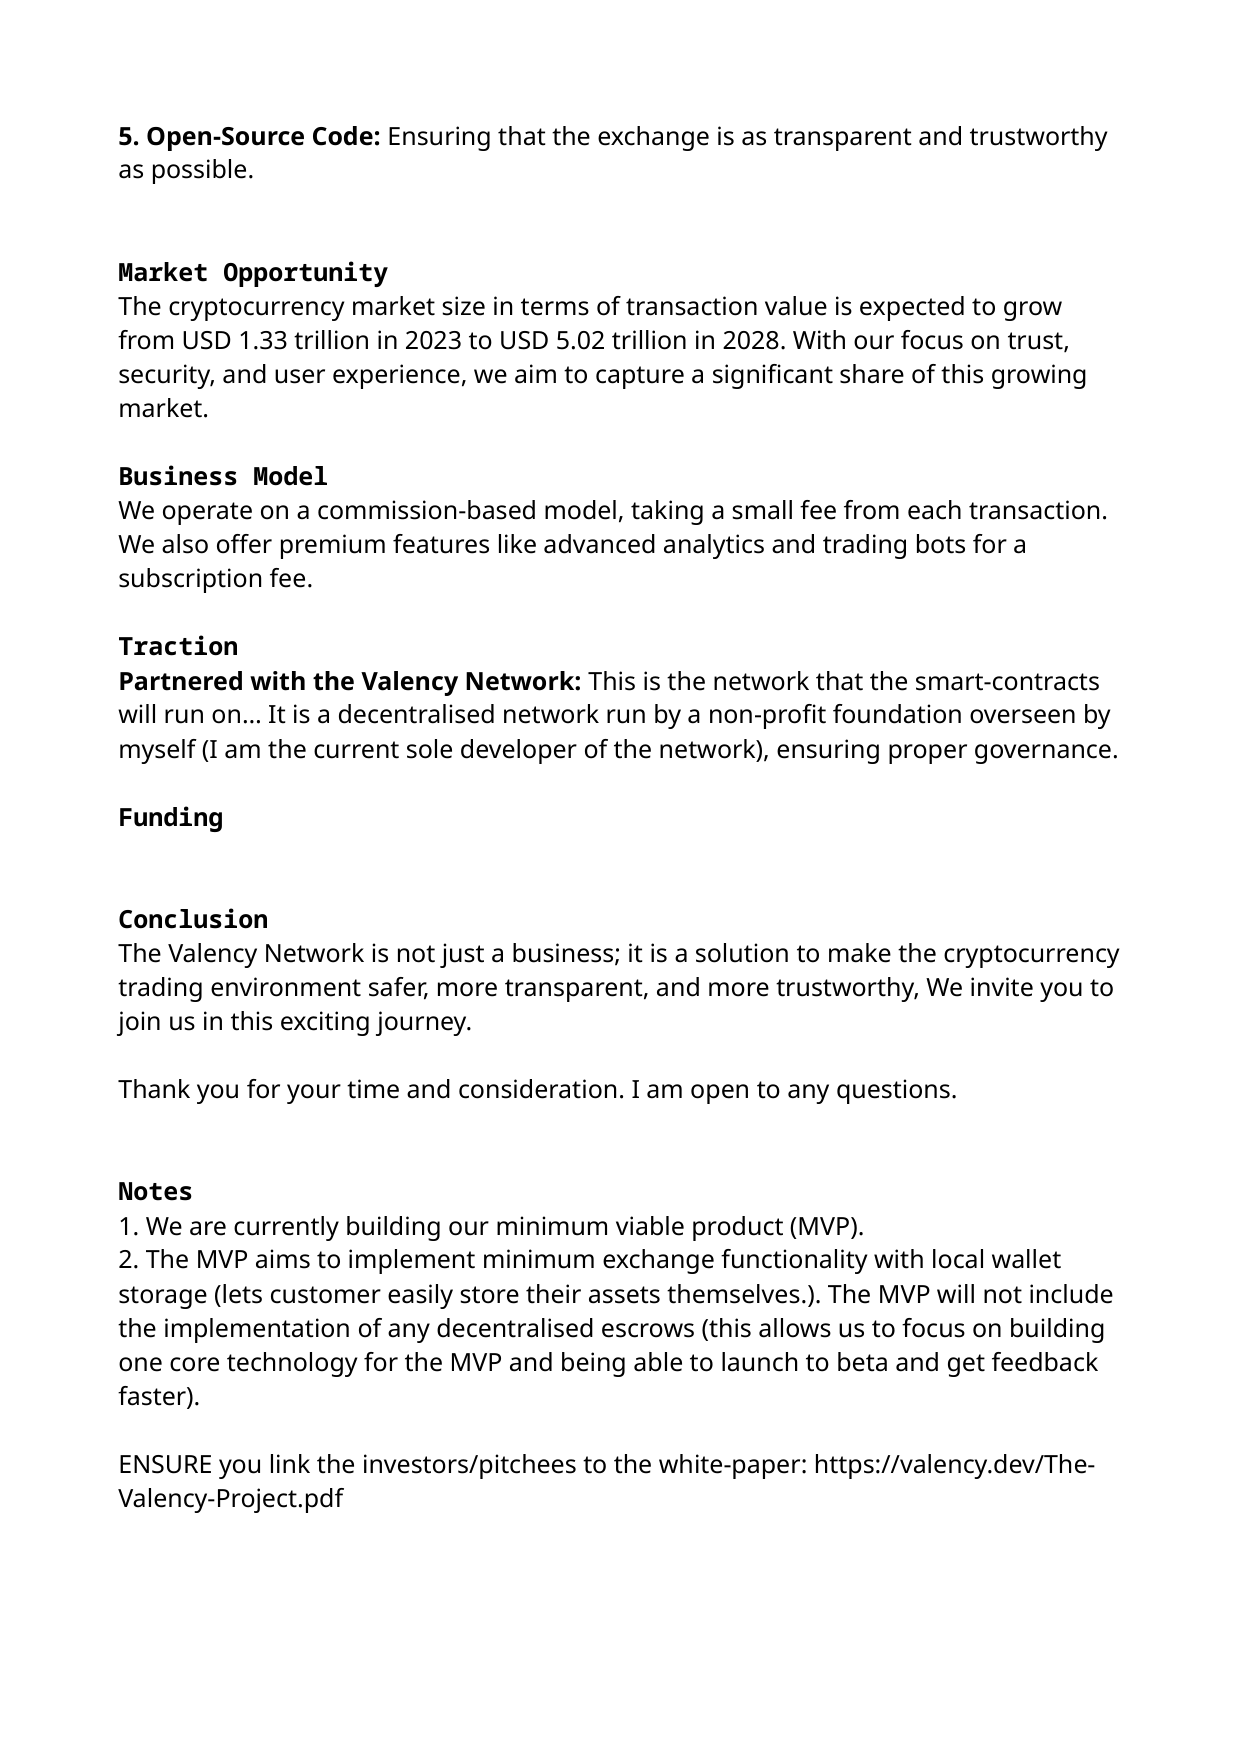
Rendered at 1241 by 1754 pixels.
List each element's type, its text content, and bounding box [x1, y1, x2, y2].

text The Valency Network is not just a business; it is a solution to make the cryptocurrency trading environment safer, more transparent, and more trustworthy, We invite you to join us in this exciting journey. [118, 936, 1122, 1038]
text We operate on a commission-based model, taking a small fee from each transaction. We also offer premium features like advanced analytics and trading bots for a subscription fee. [118, 493, 1122, 595]
text Market Opportunity [118, 254, 1122, 288]
text Partnered with the Valency Network: This is the network that the smart-contracts will run on… It is a decentralised network run by a non-profit foundation overseen by myself (I am the current sole developer of the network), ensuring proper governance. [118, 663, 1122, 765]
text ENSURE you link the investors/pitchees to the white-paper: https://valency.dev/The-Valency-Project.pdf [118, 1447, 1122, 1515]
text Funding [118, 799, 1122, 833]
text Thank you for your time and consideration. I am open to any questions. [118, 1072, 1122, 1106]
text Notes [118, 1174, 1122, 1208]
text Business Model [118, 459, 1122, 493]
text 5. Open-Source Code: Ensuring that the exchange is as transparent and trustworthy as possible. [118, 118, 1122, 186]
text 1. We are currently building our minimum viable product (MVP). [118, 1208, 1122, 1242]
text Conclusion [118, 902, 1122, 936]
text 2. The MVP aims to implement minimum exchange functionality with local wallet storage (lets customer easily store their assets themselves.). The MVP will not include the implementation of any decentralised escrows (this allows us to focus on building one core technology for the MVP and being able to launch to beta and get feedback faster). [118, 1242, 1122, 1412]
text The cryptocurrency market size in terms of transaction value is expected to grow from USD 1.33 trillion in 2023 to USD 5.02 trillion in 2028. With our focus on trust, security, and user experience, we aim to capture a significant share of this growing market. [118, 288, 1122, 425]
text Traction [118, 629, 1122, 663]
